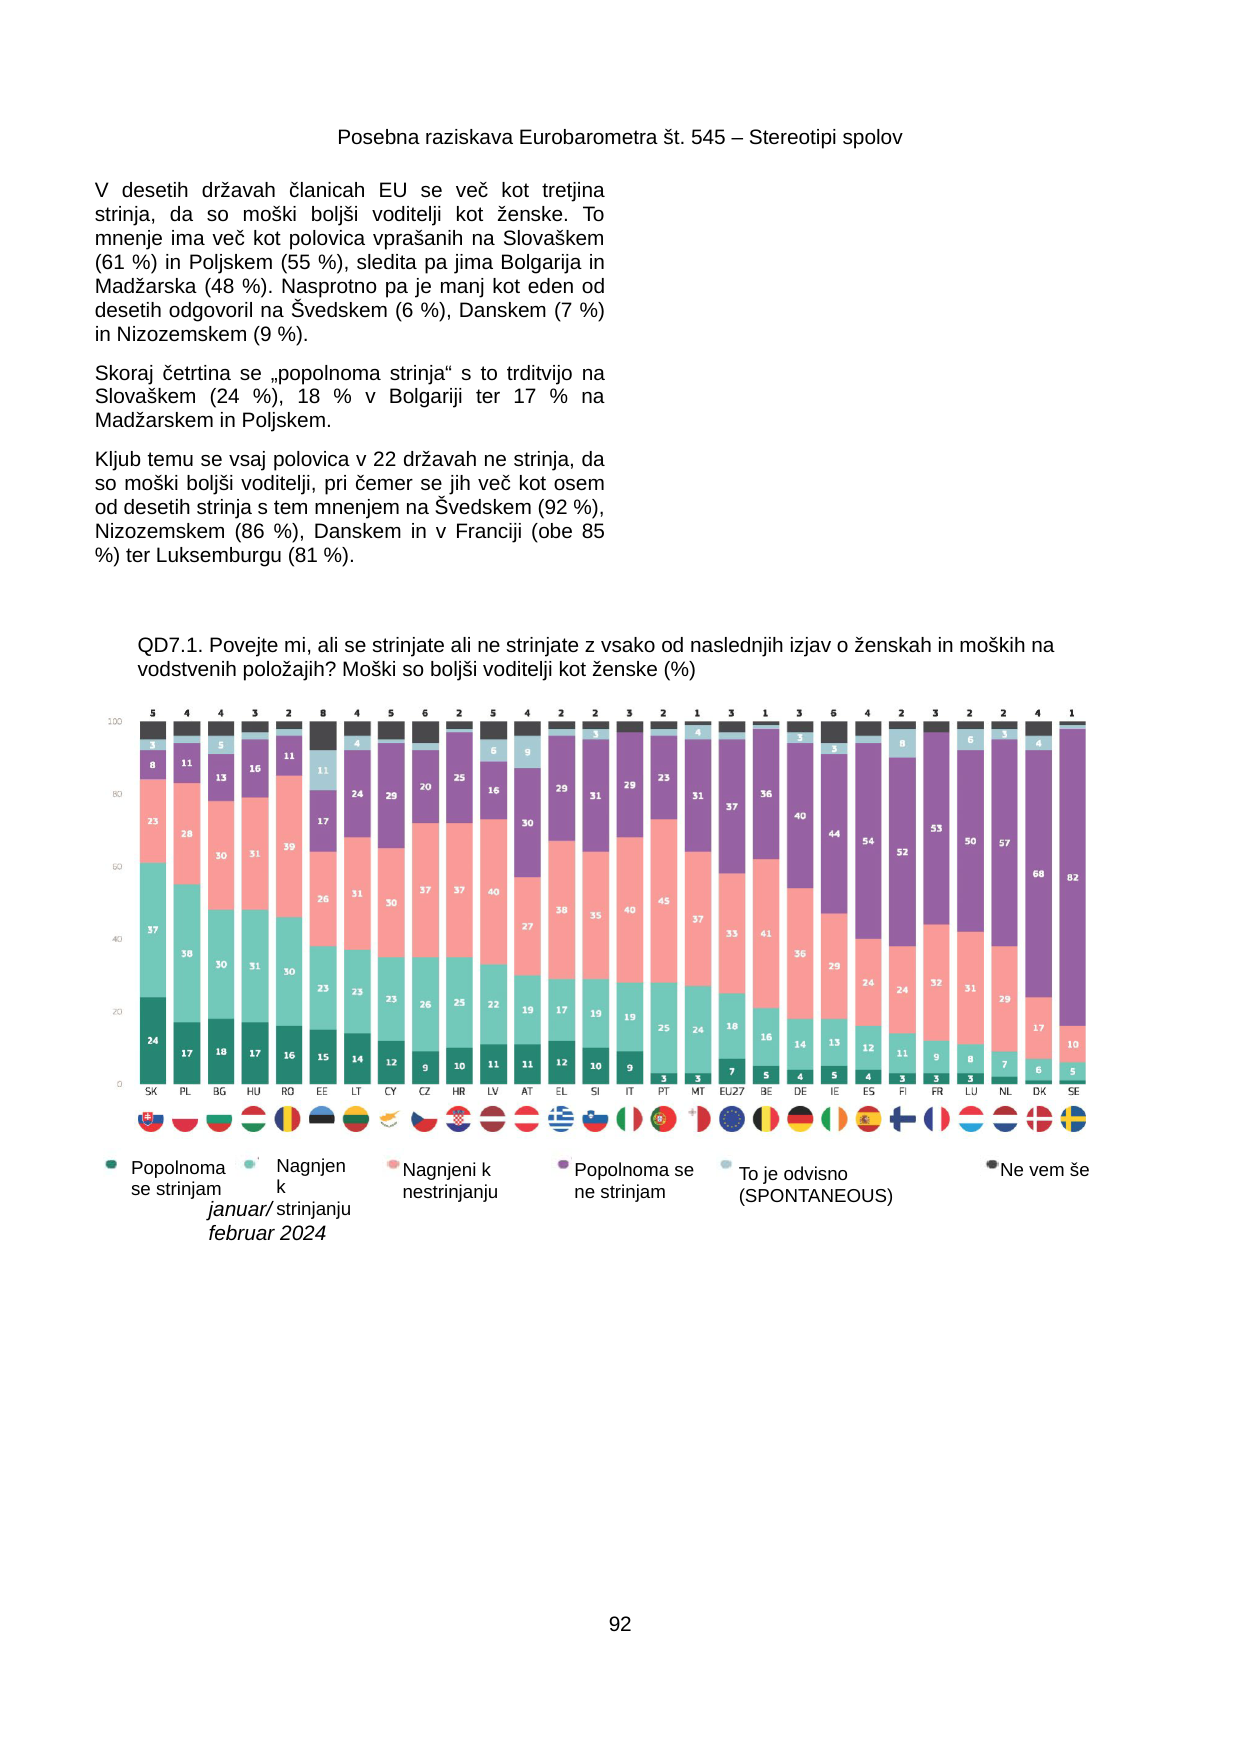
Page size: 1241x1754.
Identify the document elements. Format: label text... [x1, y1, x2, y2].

picture [751, 1171, 756, 1179]
text Kljub temu se vsaj polovica v 22 državah ne strinja, da so moški boljši voditelji, pri čemer se jih več kot osem od desetih strinja s tem mnenjem na Švedskem (92 %), Nizozemskem (86 %), Danskem in v Franciji (obe 85 %) ter Luksemburgu (81 %). [94, 447, 605, 567]
picture [786, 1171, 791, 1179]
picture [99, 702, 1086, 1139]
text V desetih državah članicah EU se več kot tretjina strinja, da so moški boljši voditelji kot ženske. To mnenje ima več kot polovica vprašanih na Slovaškem (61 %) in Poljskem (55 %), sledita pa jima Bolgarija in Madžarska (48 %). Nasprotno pa je manj kot eden od desetih odgovoril na Švedskem (6 %), Danskem (7 %) in Nizozemskem (9 %). [94, 178, 605, 346]
picture [99, 1142, 999, 1179]
picture [840, 1171, 845, 1179]
text Skoraj četrtina se „popolnoma strinja“ s to trditvijo na Slovaškem (24 %), 18 % v Bolgariji ter 17 % na Madžarskem in Poljskem. [94, 360, 605, 432]
